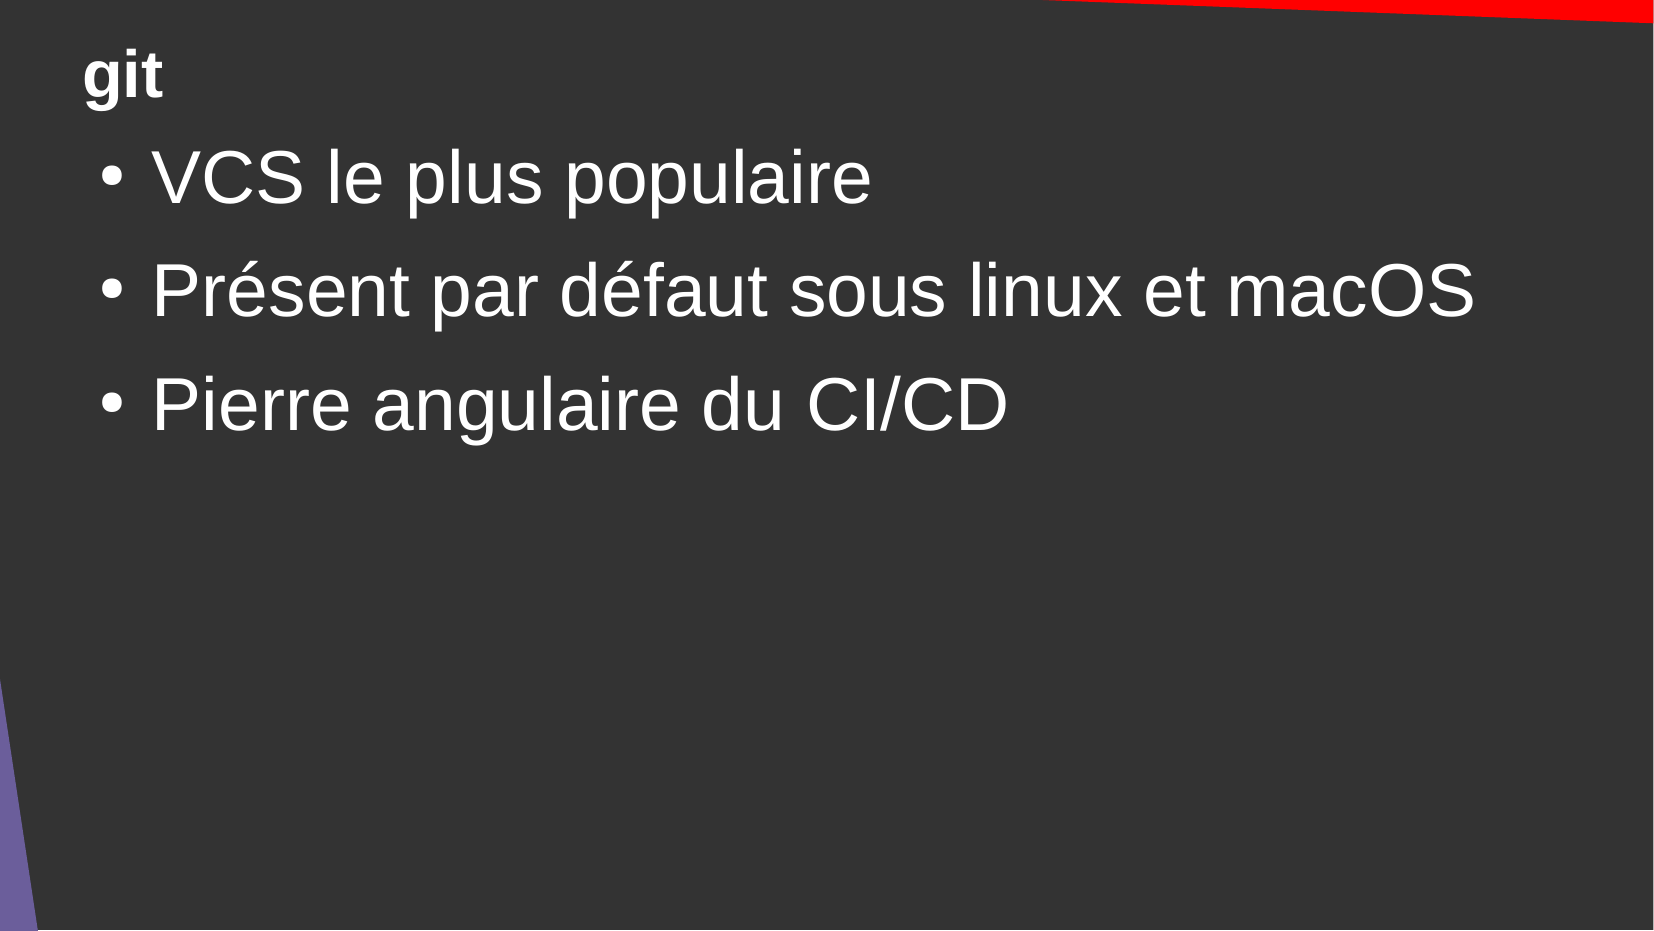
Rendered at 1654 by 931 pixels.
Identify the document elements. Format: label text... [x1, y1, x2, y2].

text_box [1042, 0, 1654, 24]
text_box [0, 679, 38, 931]
title git [82, 37, 1123, 119]
list VCS le plus populaire Présent par défaut sous linux et macOS Pierre angulaire du CI/CD [80, 135, 1560, 816]
